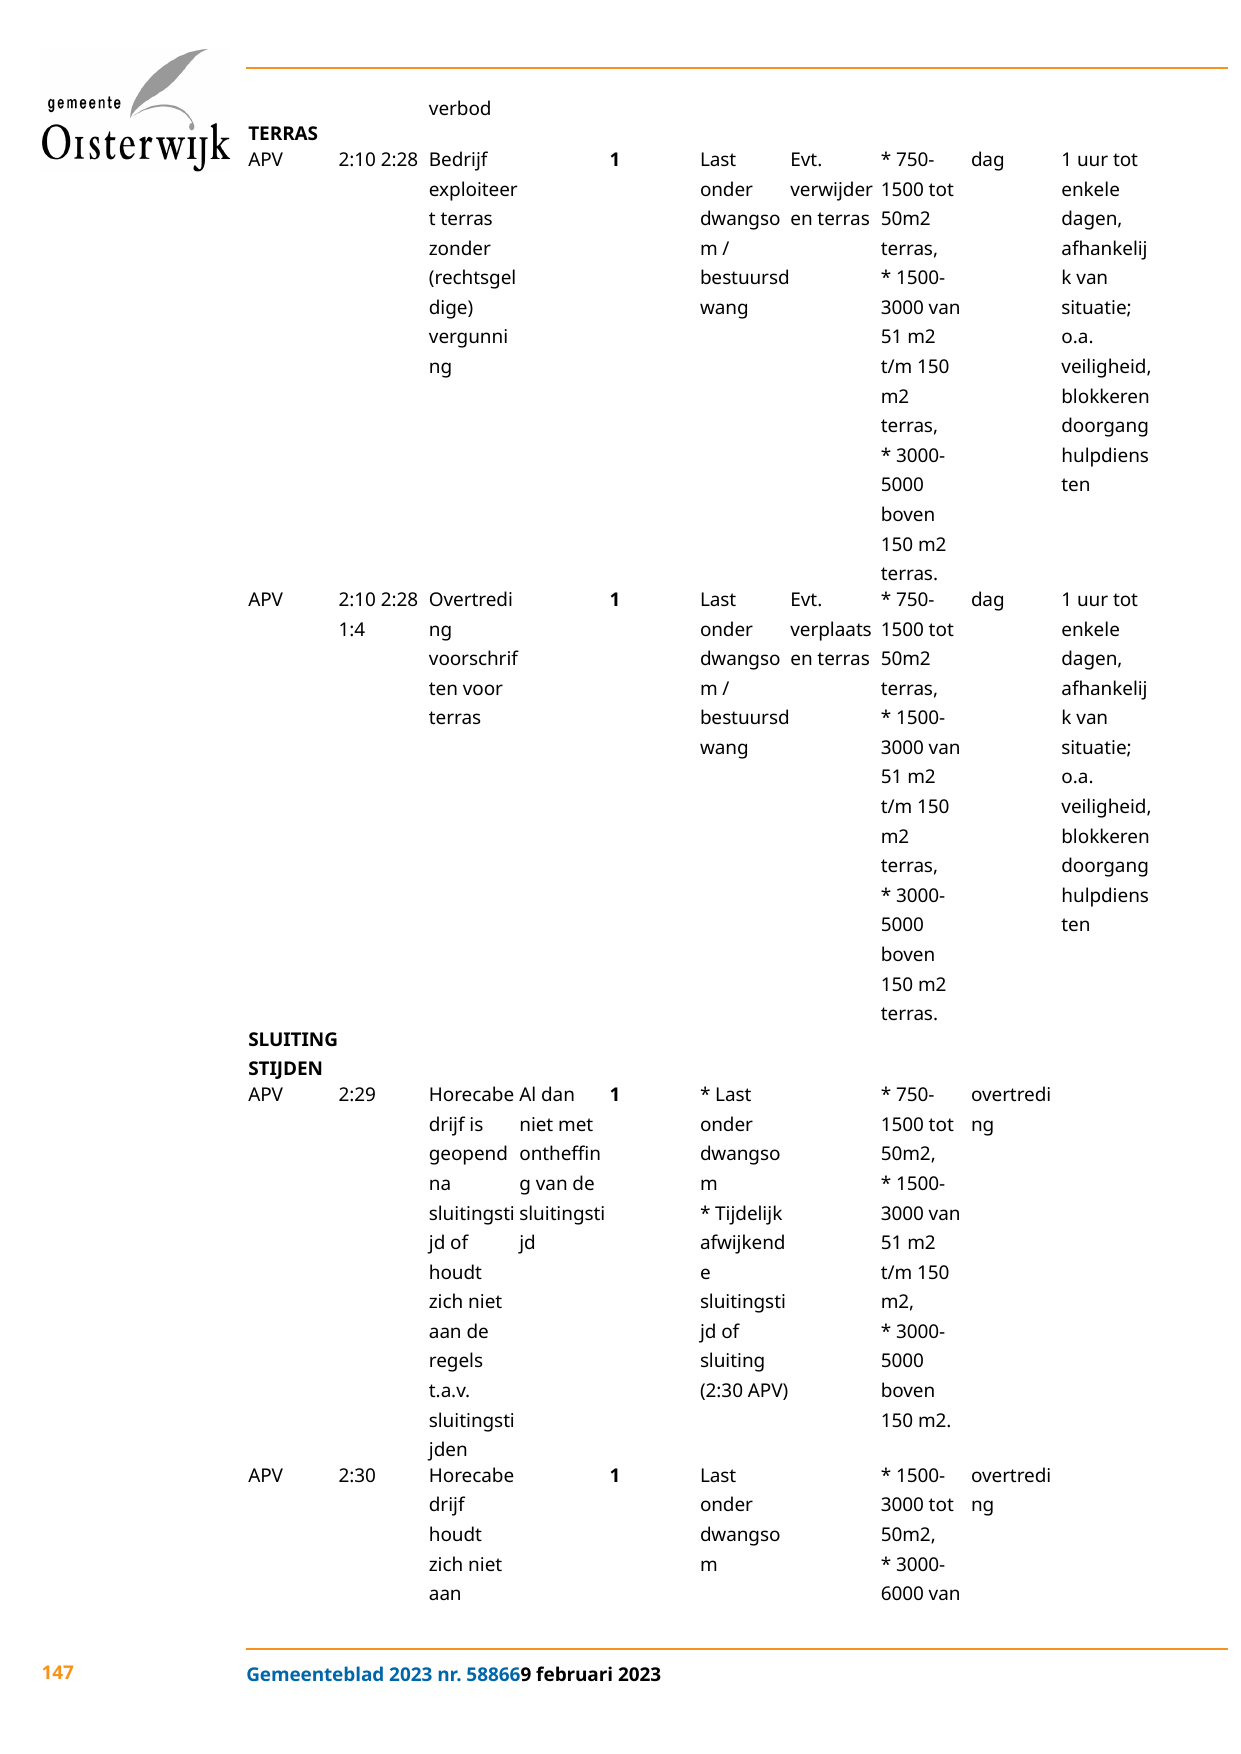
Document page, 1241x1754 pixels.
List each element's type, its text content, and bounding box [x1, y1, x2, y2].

table_cell 2:10 2:28 [338, 146, 429, 586]
table_cell Last onder dwangsom [700, 1462, 790, 1606]
table_cell [700, 1026, 790, 1081]
table_cell * 750-1500 tot 50m2 terras, * 1500-3000 van 51 m2 t/m 150 m2 terras, * 3000-5000 boven 150 m2 terras. [881, 146, 971, 586]
table_cell Last onder dwangsom / bestuursdwang [700, 586, 790, 1026]
table_cell 1 uur tot enkele dagen, afhankelijk van situatie; o.a. veiligheid, blokkeren doorgang hulpdiensten [1061, 586, 1152, 1026]
table_cell [338, 121, 429, 146]
table_cell [1061, 1462, 1152, 1606]
table_cell 2:29 [338, 1081, 429, 1462]
table_cell [1061, 95, 1152, 121]
table_cell [881, 1026, 971, 1081]
table_cell [609, 1026, 700, 1081]
table_cell 1 [609, 146, 700, 586]
table_cell Horecabedrijf houdt zich niet aan [429, 1462, 519, 1606]
table_cell Horecabedrijf is geopend na sluitingstijd of houdt zich niet aan de regels t.a.v. sluitingstijden [429, 1081, 519, 1462]
table_cell [519, 95, 609, 121]
table_cell [338, 95, 429, 121]
table_cell Overtreding voorschriften voor terras [429, 586, 519, 1026]
table_cell * Last onder dwangsom * Tijdelijk afwijkende sluitingstijd of sluiting (2:30 APV) [700, 1081, 790, 1462]
table_cell [519, 146, 609, 586]
table_cell [1061, 1026, 1152, 1081]
table_cell [519, 586, 609, 1026]
table_cell APV [248, 146, 338, 586]
table_cell [609, 121, 700, 146]
table_cell Evt. verplaatsen terras [790, 586, 881, 1026]
table_cell [429, 1026, 519, 1081]
table_cell [700, 121, 790, 146]
table_cell [248, 95, 338, 121]
table_cell [790, 1026, 881, 1081]
table_cell * 750-1500 tot 50m2 terras, * 1500-3000 van 51 m2 t/m 150 m2 terras, * 3000-5000 boven 150 m2 terras. [881, 586, 971, 1026]
table_cell * 1500-3000 tot 50m2, * 3000-6000 van [881, 1462, 971, 1606]
table_cell Bedrijf exploiteert terras zonder (rechtsgeldige) vergunning [429, 146, 519, 586]
table_cell [519, 1462, 609, 1606]
table_cell [609, 95, 700, 121]
table_cell [971, 1026, 1061, 1081]
table_cell overtreding [971, 1081, 1061, 1462]
table_cell [519, 121, 609, 146]
table_cell 1 uur tot enkele dagen, afhankelijk van situatie; o.a. veiligheid, blokkeren doorgang hulpdiensten [1061, 146, 1152, 586]
table_cell SLUITINGSTIJDEN [248, 1026, 338, 1081]
table_cell [790, 121, 881, 146]
table_cell [790, 1081, 881, 1462]
table_cell [1061, 1081, 1152, 1462]
table_cell [700, 95, 790, 121]
table_cell APV [248, 1081, 338, 1462]
table_cell [790, 1462, 881, 1606]
table_cell Evt. verwijderen terras [790, 146, 881, 586]
table_cell Last onder dwangsom / bestuursdwang [700, 146, 790, 586]
table_cell [881, 95, 971, 121]
table_cell 2:30 [338, 1462, 429, 1606]
table_cell [338, 1026, 429, 1081]
table_cell [971, 121, 1061, 146]
table_cell dag [971, 146, 1061, 586]
table_cell * 750-1500 tot 50m2, * 1500-3000 van 51 m2 t/m 150 m2, * 3000-5000 boven 150 m2. [881, 1081, 971, 1462]
table_cell dag [971, 586, 1061, 1026]
table_cell TERRAS [248, 121, 338, 146]
picture [41, 47, 231, 172]
table_cell APV [248, 1462, 338, 1606]
table_cell APV [248, 586, 338, 1026]
table_cell [881, 121, 971, 146]
table_cell [519, 1026, 609, 1081]
table_cell Al dan niet met ontheffing van de sluitingstijd [519, 1081, 609, 1462]
table_cell [790, 95, 881, 121]
table_cell [429, 121, 519, 146]
table_cell 1 [609, 1081, 700, 1462]
table_cell [971, 95, 1061, 121]
table_cell 2:10 2:28 1:4 [338, 586, 429, 1026]
table_cell verbod [429, 95, 519, 121]
table_cell 1 [609, 1462, 700, 1606]
table_cell overtreding [971, 1462, 1061, 1606]
table_cell [1061, 121, 1152, 146]
table_cell 1 [609, 586, 700, 1026]
